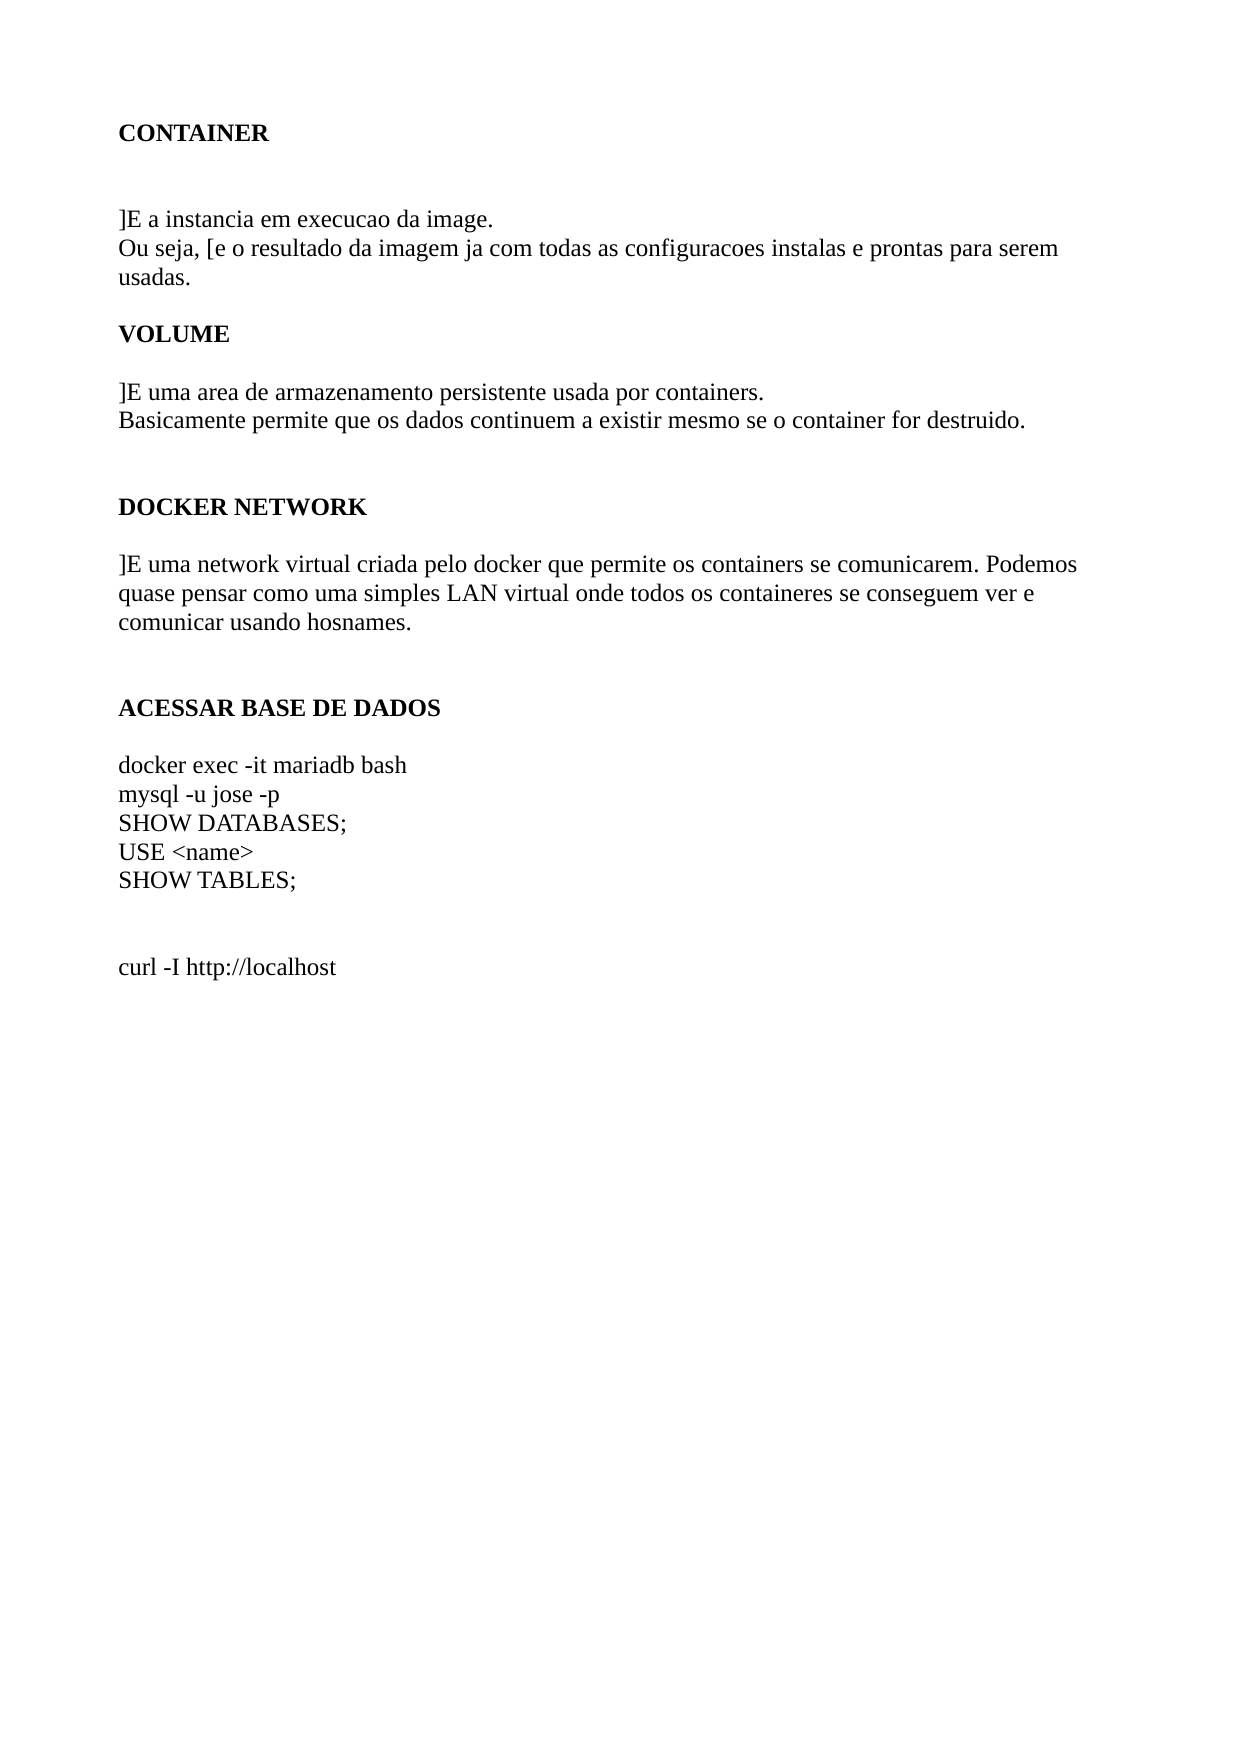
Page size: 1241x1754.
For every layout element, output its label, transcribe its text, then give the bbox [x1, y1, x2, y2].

text ]E uma network virtual criada pelo docker que permite os containers se comunicarem. Podemos quase pensar como uma simples LAN virtual onde todos os containeres se conseguem ver e comunicar usando hosnames. [118, 549, 1122, 636]
text USE <name> [118, 837, 1122, 866]
text curl -I http://localhost [118, 952, 1122, 981]
text ]E a instancia em execucao da image. Ou seja, [e o resultado da imagem ja com todas as configuracoes instalas e prontas para serem usadas. VOLUME [118, 204, 1122, 348]
text docker exec -it mariadb bash [118, 751, 1122, 779]
text ]E uma area de armazenamento persistente usada por containers. Basicamente permite que os dados continuem a existir mesmo se o container for destruido. [118, 377, 1122, 463]
text SHOW DATABASES; [118, 808, 1122, 837]
text DOCKER NETWORK [118, 463, 1122, 521]
text SHOW TABLES; [118, 866, 1122, 894]
text CONTAINER [118, 118, 1122, 147]
text mysql -u jose -p [118, 779, 1122, 808]
text ACESSAR BASE DE DADOS [118, 693, 1122, 722]
